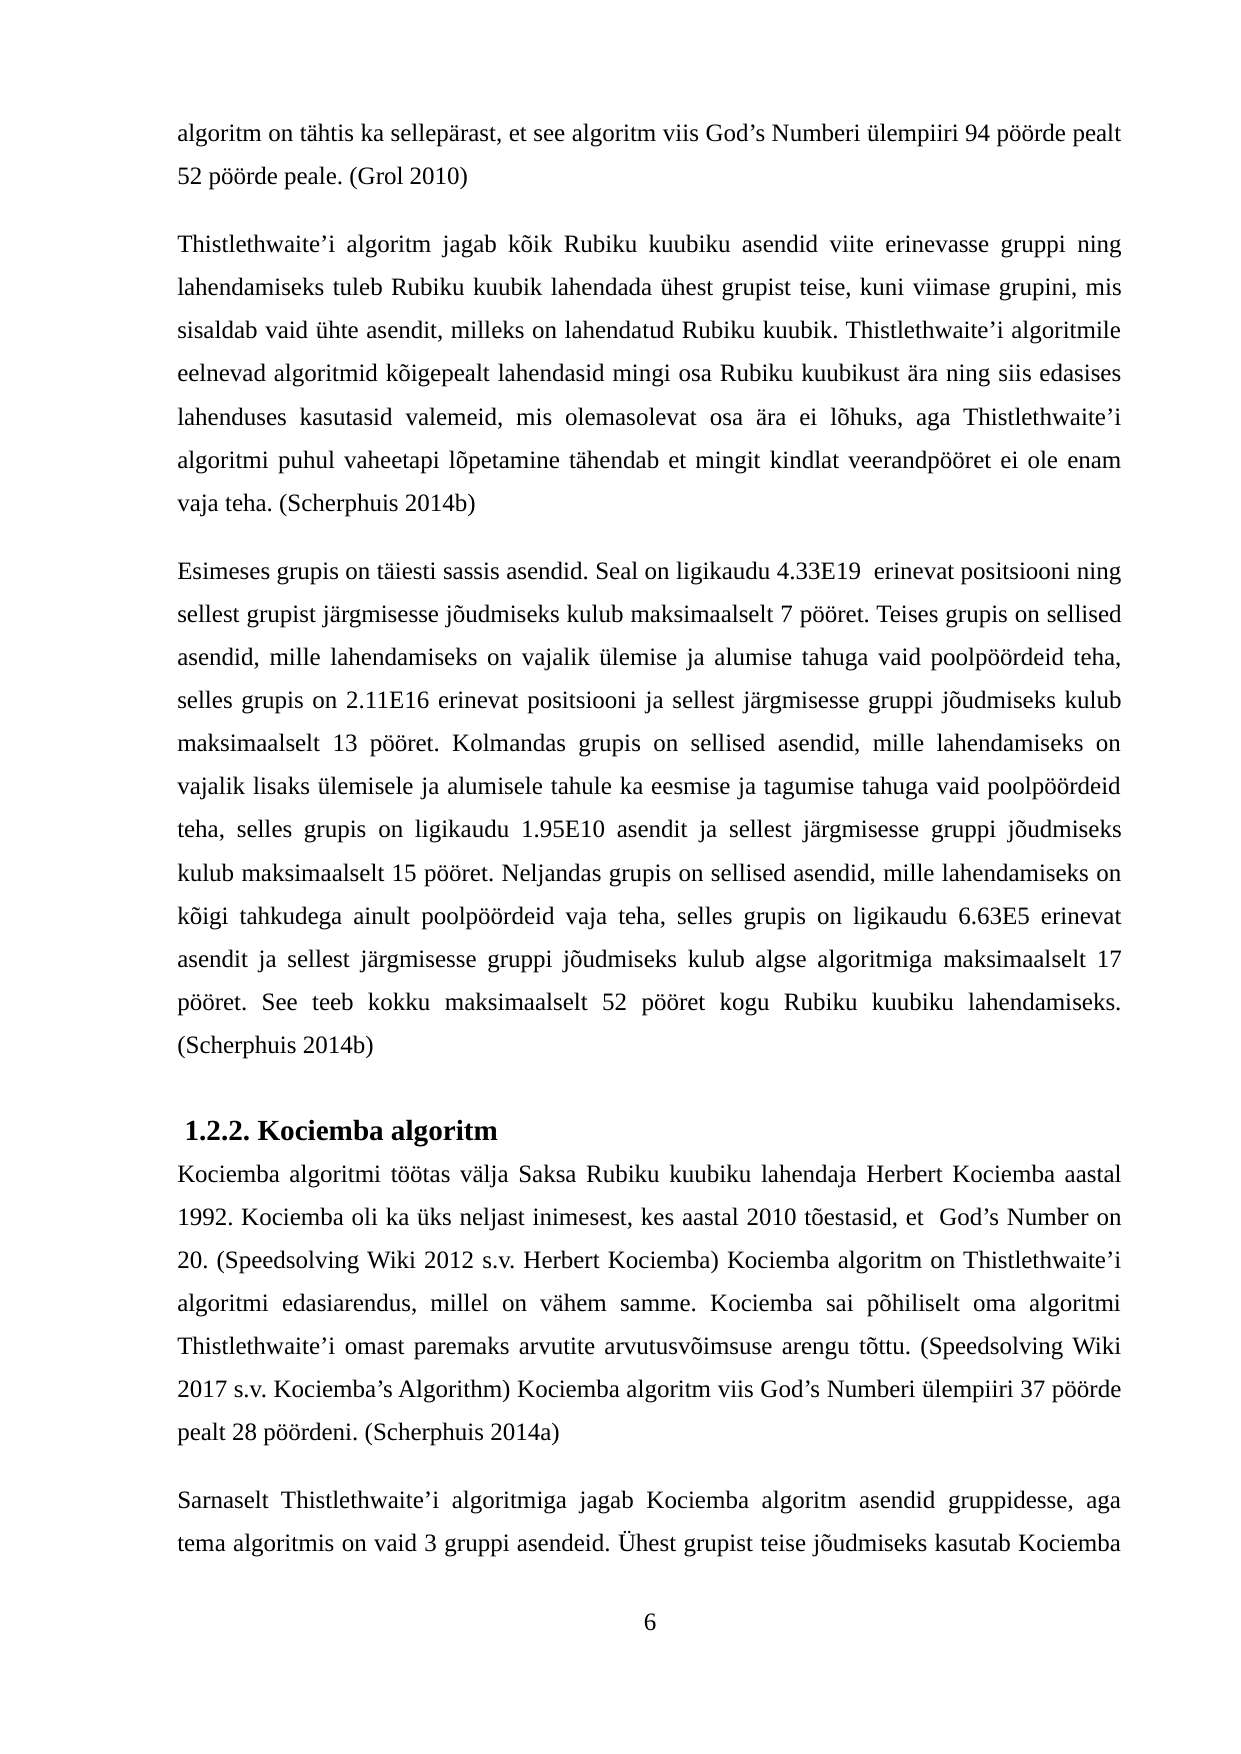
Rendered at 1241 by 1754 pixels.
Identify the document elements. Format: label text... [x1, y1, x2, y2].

text Sarnaselt Thistlethwaite’i algoritmiga jagab Kociemba algoritm asendid gruppidesse, aga tema algoritmis on vaid 3 gruppi asendeid. Ühest grupist teise jõudmiseks kasutab Kociemba [177, 1485, 1122, 1557]
text Kociemba algoritmi töötas välja Saksa Rubiku kuubiku lahendaja Herbert Kociemba aastal 1992. Kociemba oli ka üks neljast inimesest, kes aastal 2010 tõestasid, et God’s Number on 20. (Speedsolving Wiki 2012 s.v. Herbert Kociemba) Kociemba algoritm on Thistlethwaite’i algoritmi edasiarendus, millel on vähem samme. Kociemba sai põhiliselt oma algoritmi Thistlethwaite’i omast paremaks arvutite arvutusvõimsuse arengu tõttu. (Speedsolving Wiki 2017 s.v. Kociemba’s Algorithm) Kociemba algoritm viis God’s Numberi ülempiiri 37 pöörde pealt 28 pöördeni. (Scherphuis 2014a) [177, 1159, 1122, 1446]
text algoritm on tähtis ka sellepärast, et see algoritm viis God’s Numberi ülempiiri 94 pöörde pealt 52 pöörde peale. (Grol 2010) [177, 118, 1122, 190]
text Thistlethwaite’i algoritm jagab kõik Rubiku kuubiku asendid viite erinevasse gruppi ning lahendamiseks tuleb Rubiku kuubik lahendada ühest grupist teise, kuni viimase grupini, mis sisaldab vaid ühte asendit, milleks on lahendatud Rubiku kuubik. Thistlethwaite’i algoritmile eelnevad algoritmid kõigepealt lahendasid mingi osa Rubiku kuubikust ära ning siis edasises lahenduses kasutasid valemeid, mis olemasolevat osa ära ei lõhuks, aga Thistlethwaite’i algoritmi puhul vaheetapi lõpetamine tähendab et mingit kindlat veerandpööret ei ole enam vaja teha. (Scherphuis 2014b) [177, 229, 1122, 517]
text Esimeses grupis on täiesti sassis asendid. Seal on ligikaudu 4.33E19 erinevat positsiooni ning sellest grupist järgmisesse jõudmiseks kulub maksimaalselt 7 pööret. Teises grupis on sellised asendid, mille lahendamiseks on vajalik ülemise ja alumise tahuga vaid poolpöördeid teha, selles grupis on 2.11E16 erinevat positsiooni ja sellest järgmisesse gruppi jõudmiseks kulub maksimaalselt 13 pööret. Kolmandas grupis on sellised asendid, mille lahendamiseks on vajalik lisaks ülemisele ja alumisele tahule ka eesmise ja tagumise tahuga vaid poolpöördeid teha, selles grupis on ligikaudu 1.95E10 asendit ja sellest järgmisesse gruppi jõudmiseks kulub maksimaalselt 15 pööret. Neljandas grupis on sellised asendid, mille lahendamiseks on kõigi tahkudega ainult poolpöördeid vaja teha, selles grupis on ligikaudu 6.63E5 erinevat asendit ja sellest järgmisesse gruppi jõudmiseks kulub algse algoritmiga maksimaalselt 17 pööret. See teeb kokku maksimaalselt 52 pööret kogu Rubiku kuubiku lahendamiseks. (Scherphuis 2014b) [177, 556, 1122, 1059]
subtitle Kociemba algoritm [177, 1113, 1122, 1146]
